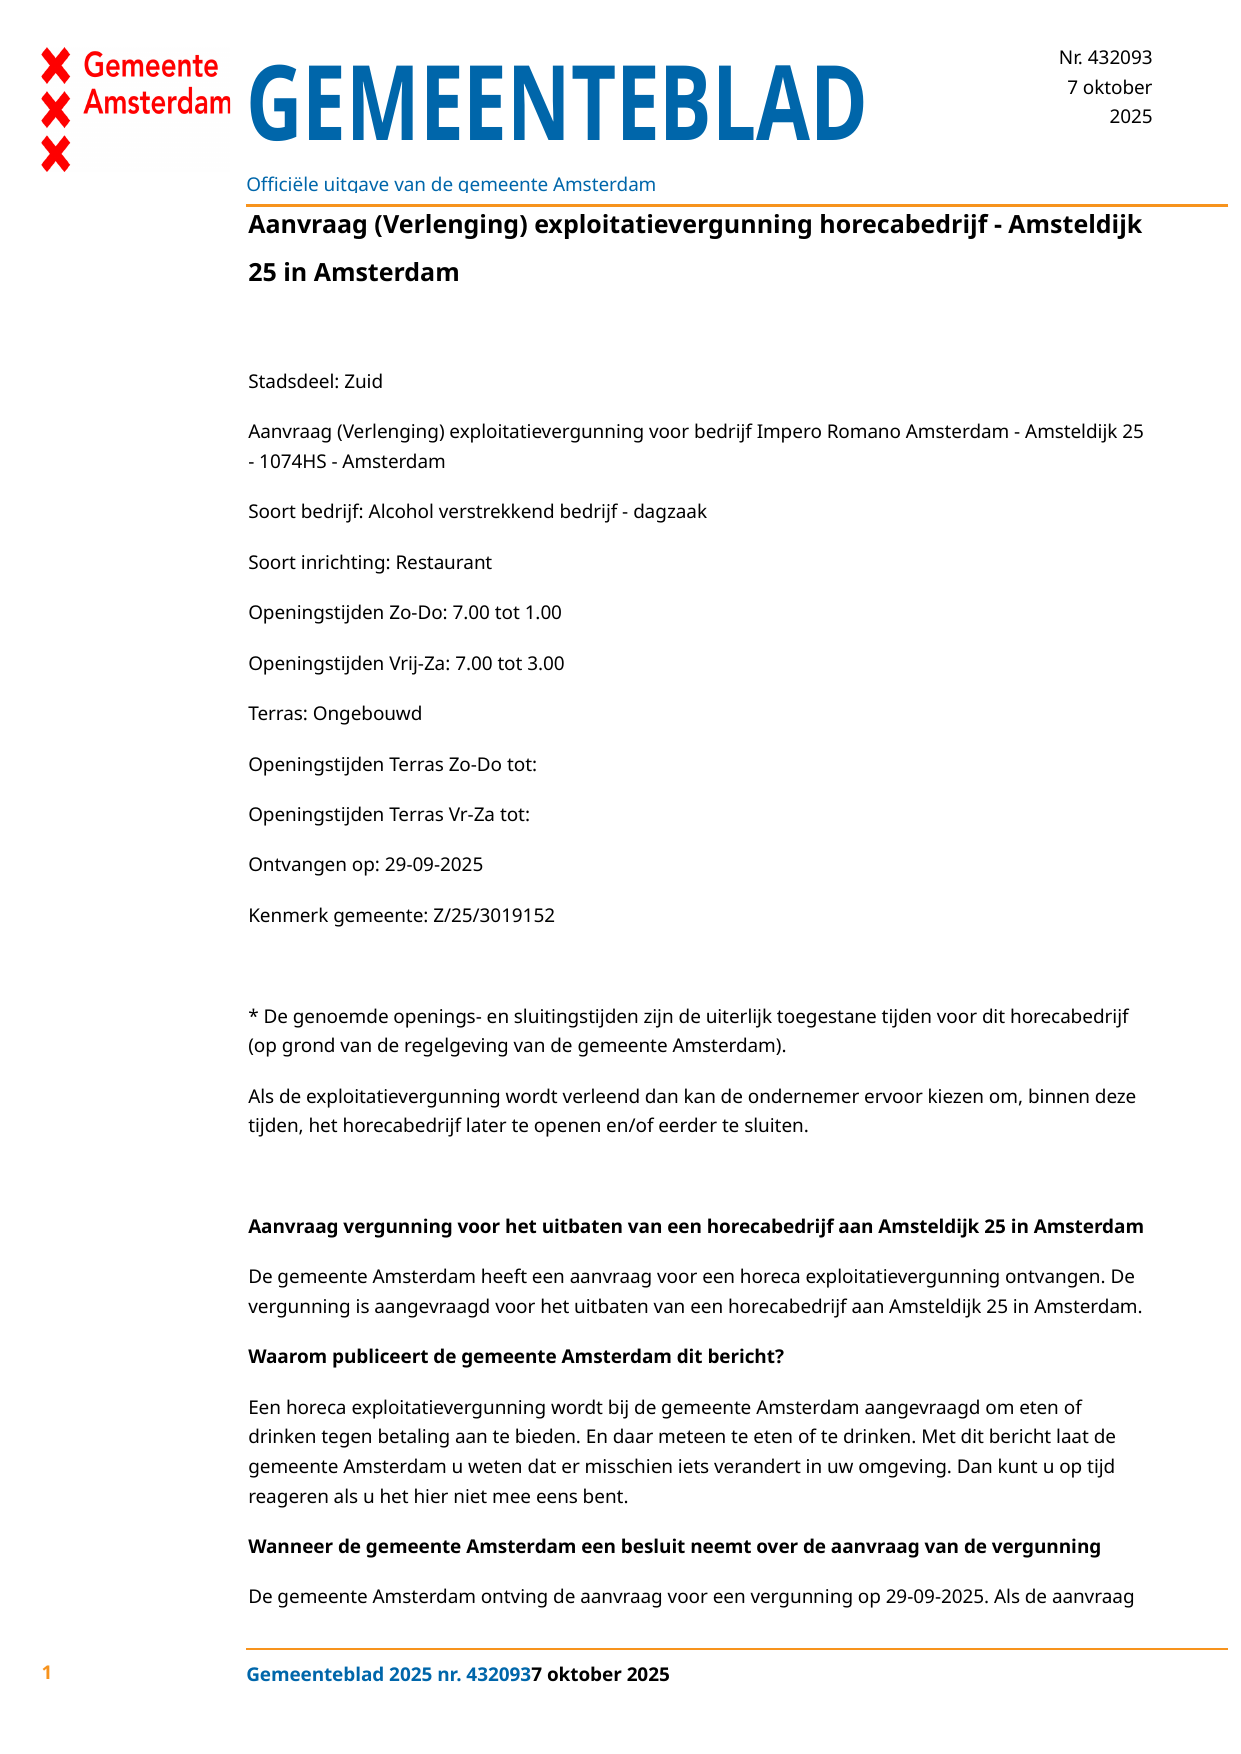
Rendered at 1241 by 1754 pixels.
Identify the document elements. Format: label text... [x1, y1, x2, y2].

text Terras: Ongebouwd [248, 700, 1152, 726]
picture [41, 47, 231, 172]
text Soort inrichting: Restaurant [248, 549, 1152, 575]
text Openingstijden Zo-Do: 7.00 tot 1.00 [248, 599, 1152, 625]
text Soort bedrijf: Alcohol verstrekkend bedrijf - dagzaak [248, 499, 1152, 524]
text Kenmerk gemeente: Z/25/3019152 [248, 902, 1152, 928]
text Ontvangen op: 29-09-2025 [248, 852, 1152, 877]
text De gemeente Amsterdam heeft een aanvraag voor een horeca exploitatievergunning ontvangen. De vergunning is aangevraagd voor het uitbaten van een horecabedrijf aan Amsteldijk 25 in Amsterdam. [248, 1264, 1152, 1319]
text * De genoemde openings- en sluitingstijden zijn de uiterlijk toegestane tijden voor dit horecabedrijf (op grond van de regelgeving van de gemeente Amsterdam). [248, 1003, 1152, 1058]
text Aanvraag (Verlenging) exploitatievergunning voor bedrijf Impero Romano Amsterdam - Amsteldijk 25 - 1074HS - Amsterdam [248, 419, 1152, 474]
text Een horeca exploitatievergunning wordt bij de gemeente Amsterdam aangevraagd om eten of drinken tegen betaling aan te bieden. En daar meteen te eten of te drinken. Met dit bericht laat de gemeente Amsterdam u weten dat er misschien iets verandert in uw omgeving. Dan kunt u op tijd reageren als u het hier niet mee eens bent. [248, 1394, 1152, 1509]
text Openingstijden Terras Vr-Za tot: [248, 801, 1152, 827]
text Wanneer de gemeente Amsterdam een besluit neemt over de aanvraag van de vergunning [248, 1533, 1152, 1559]
text Aanvraag (Verlenging) exploitatievergunning horecabedrijf - Amsteldijk 25 in Amsterdam [248, 207, 1152, 288]
text Aanvraag vergunning voor het uitbaten van een horecabedrijf aan Amsteldijk 25 in Amsterdam [248, 1213, 1152, 1239]
text Openingstijden Terras Zo-Do tot: [248, 751, 1152, 777]
text De gemeente Amsterdam ontving de aanvraag voor een vergunning op 29-09-2025. Als de aanvraag [248, 1584, 1152, 1609]
text Als de exploitatievergunning wordt verleend dan kan de ondernemer ervoor kiezen om, binnen deze tijden, het horecabedrijf later te openen en/of eerder te sluiten. [248, 1083, 1152, 1138]
text Stadsdeel: Zuid [248, 368, 1152, 394]
text Openingstijden Vrij-Za: 7.00 tot 3.00 [248, 650, 1152, 676]
text Waarom publiceert de gemeente Amsterdam dit bericht? [248, 1344, 1152, 1369]
